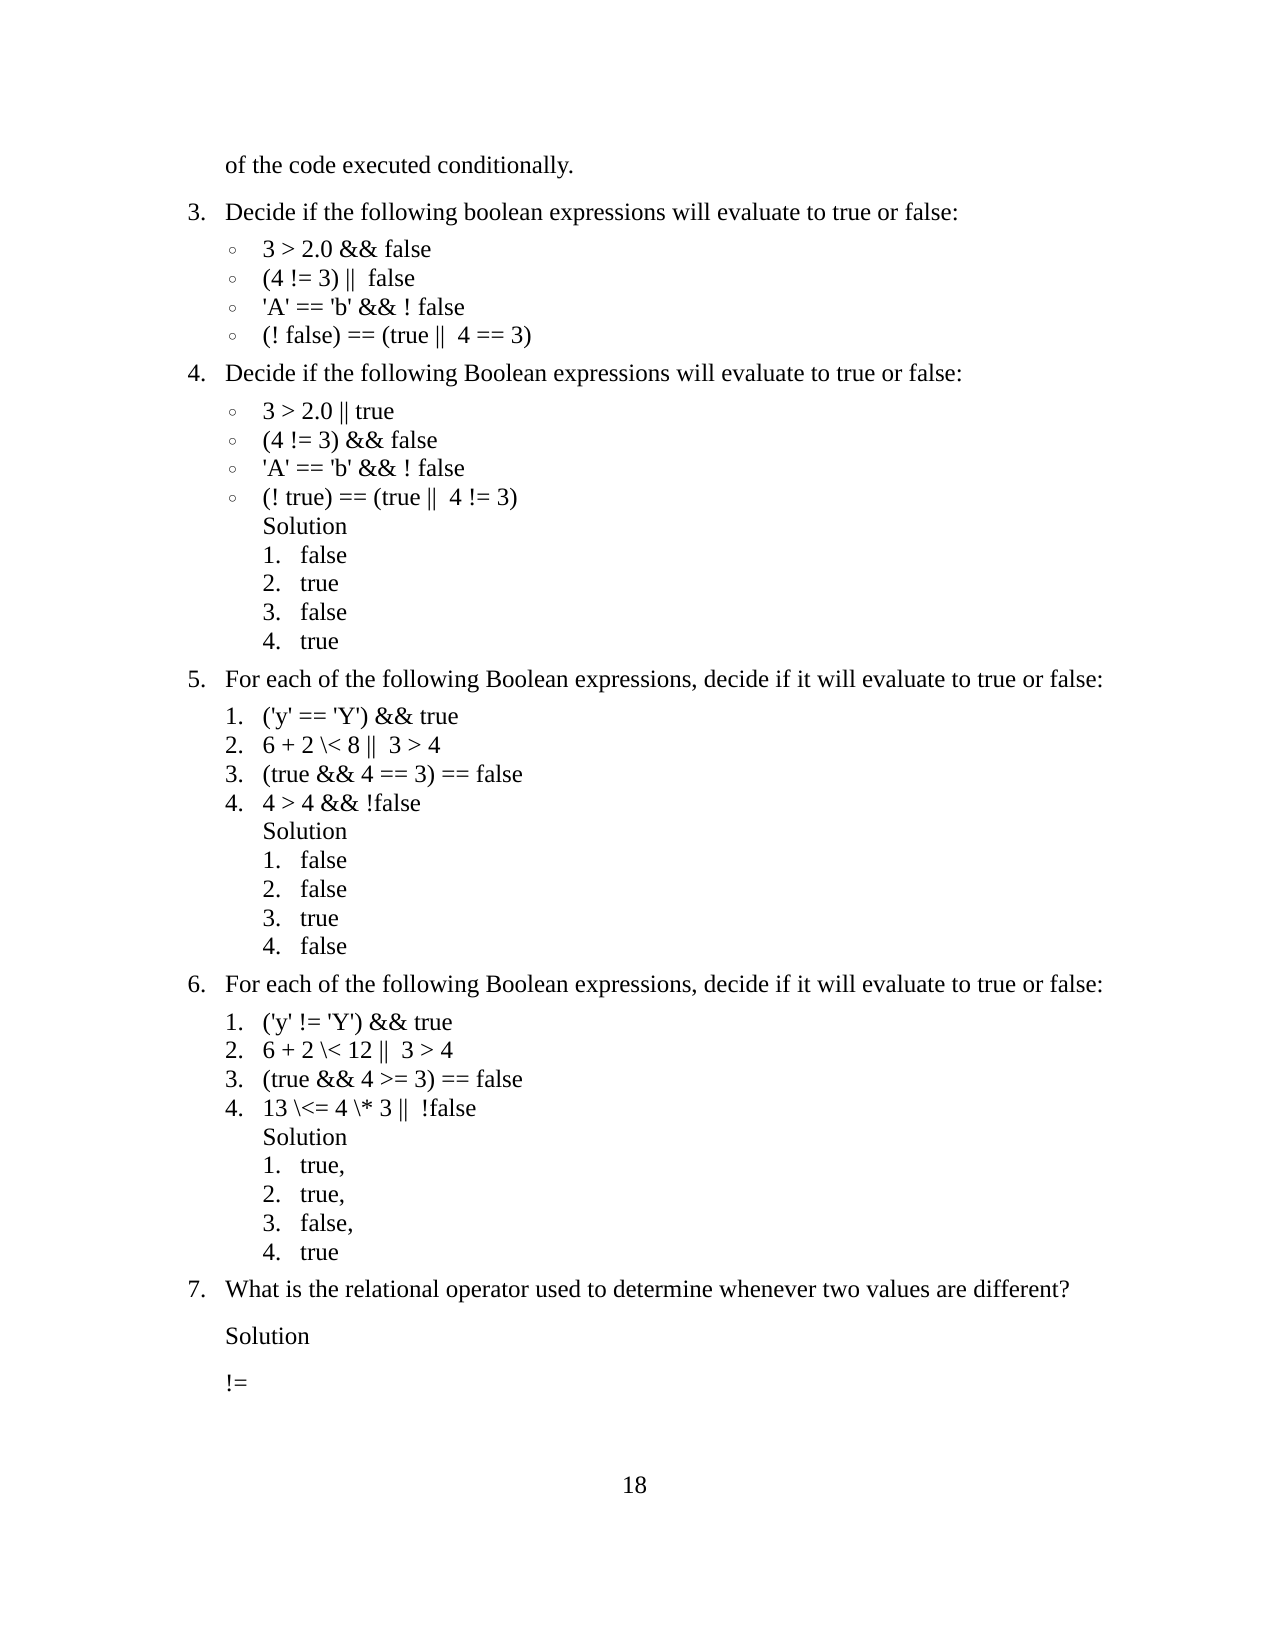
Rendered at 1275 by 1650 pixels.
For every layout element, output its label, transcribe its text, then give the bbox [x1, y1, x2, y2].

list 6 + 2 \< 8 || 3 > 4 [225, 730, 1125, 759]
list ('y' != 'Y') && true [225, 1007, 1125, 1036]
list false, [262, 1208, 1125, 1237]
list true [262, 1237, 1125, 1266]
list 'A' == 'b' && ! false [225, 453, 1125, 482]
list (4 != 3) || false [225, 263, 1125, 292]
list (true && 4 >= 3) == false [225, 1064, 1125, 1093]
list (! false) == (true || 4 == 3) [225, 321, 1125, 349]
list (true && 4 == 3) == false [225, 759, 1125, 788]
list Solution [225, 1122, 1125, 1151]
list false [262, 931, 1125, 960]
list What is the relational operator used to determine whenever two values are different? [187, 1274, 1125, 1303]
list 'A' == 'b' && ! false [225, 292, 1125, 321]
list false [262, 874, 1125, 903]
list true, [262, 1179, 1125, 1208]
list true [262, 903, 1125, 931]
list false [262, 845, 1125, 874]
list false [262, 540, 1125, 568]
list Solution [225, 511, 1125, 540]
list For each of the following Boolean expressions, decide if it will evaluate to true or false: [187, 969, 1125, 998]
list true, [262, 1151, 1125, 1179]
list (! true) == (true || 4 != 3) [225, 482, 1125, 511]
list Decide if the following boolean expressions will evaluate to true or false: [187, 197, 1125, 225]
list 6 + 2 \< 12 || 3 > 4 [225, 1036, 1125, 1064]
list Solution [225, 816, 1125, 845]
list of the code executed conditionally. [187, 150, 1125, 179]
list For each of the following Boolean expressions, decide if it will evaluate to true or false: [187, 664, 1125, 692]
list 4 > 4 && !false [225, 788, 1125, 816]
list Solution [187, 1321, 1125, 1350]
list false [262, 597, 1125, 626]
list != [187, 1368, 1125, 1397]
list Decide if the following Boolean expressions will evaluate to true or false: [187, 358, 1125, 387]
list 13 \<= 4 \* 3 || !false [225, 1093, 1125, 1122]
list true [262, 626, 1125, 655]
list 3 > 2.0 || true [225, 396, 1125, 425]
list true [262, 568, 1125, 597]
list ('y' == 'Y') && true [225, 701, 1125, 730]
list (4 != 3) && false [225, 425, 1125, 453]
list 3 > 2.0 && false [225, 234, 1125, 263]
